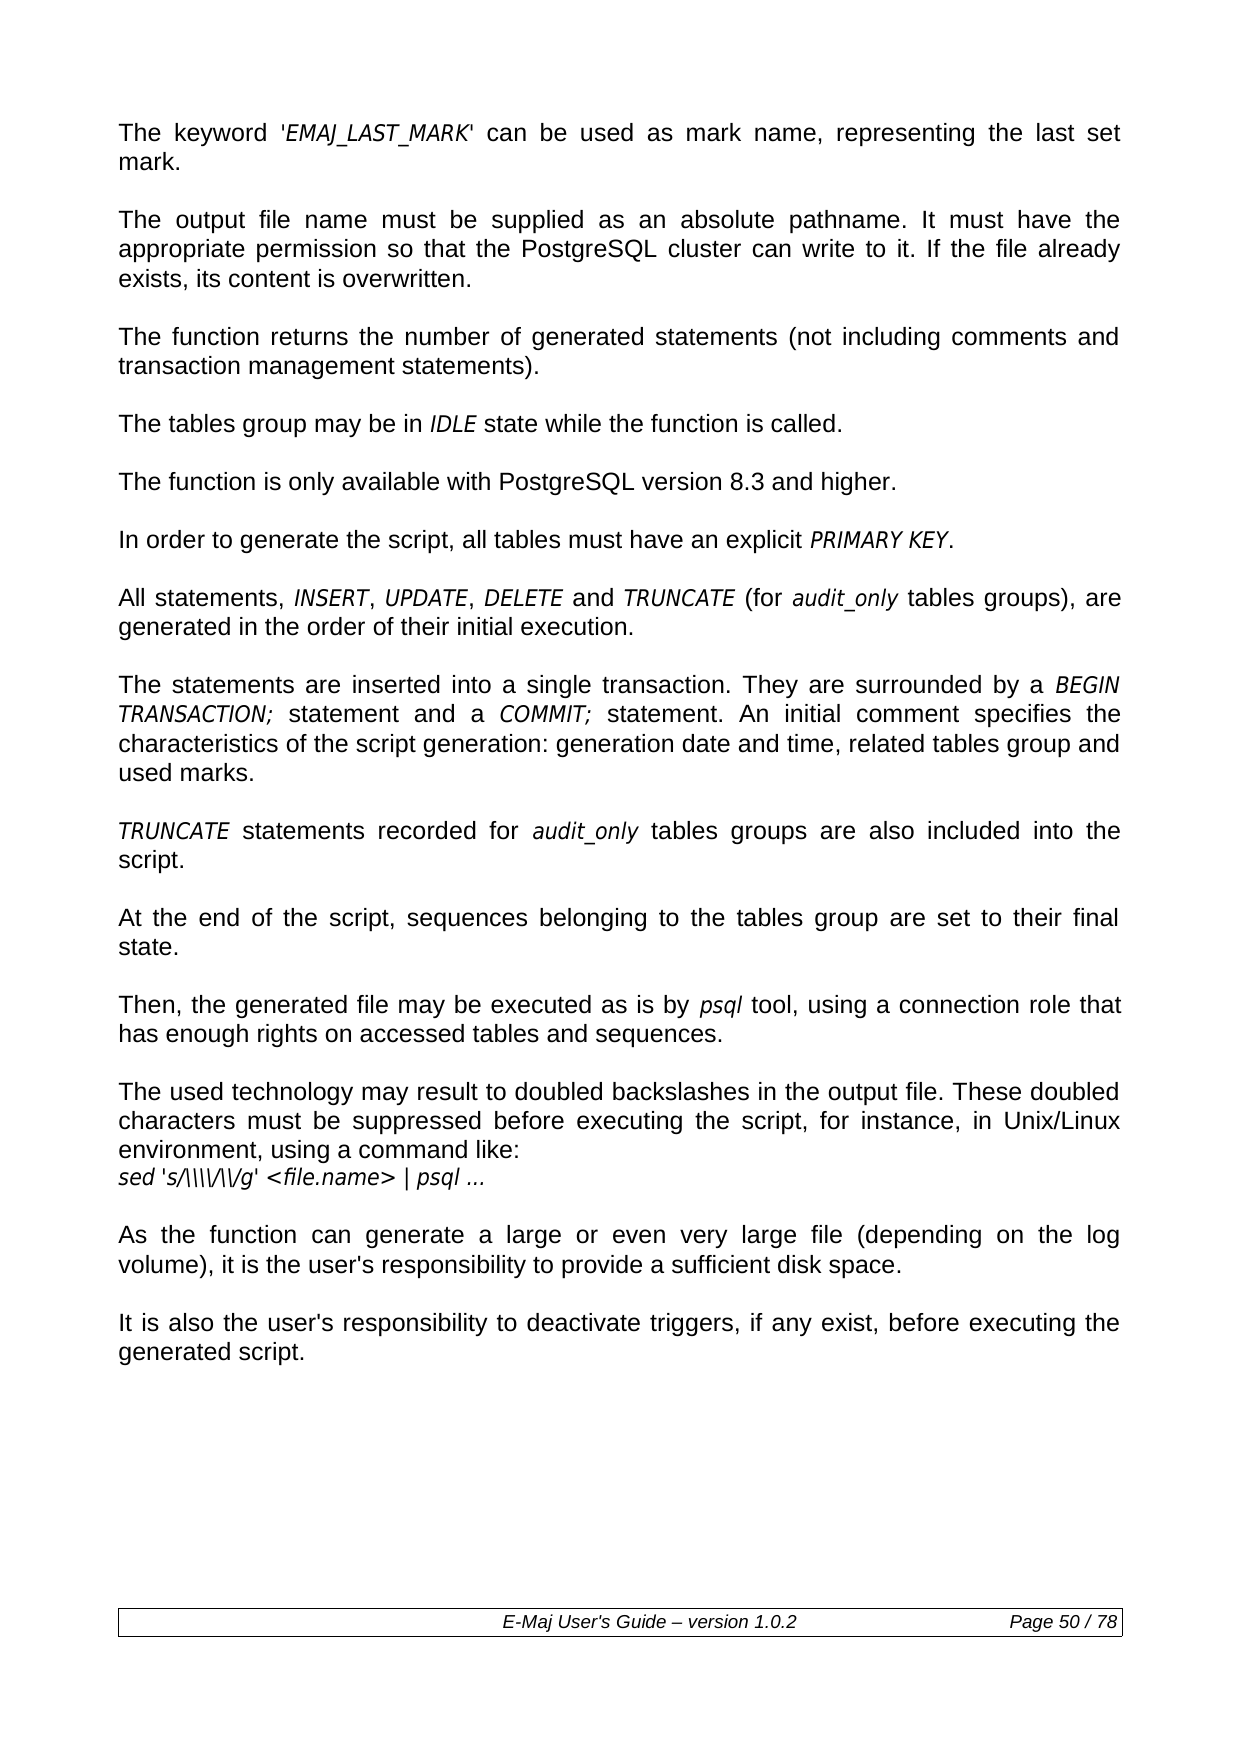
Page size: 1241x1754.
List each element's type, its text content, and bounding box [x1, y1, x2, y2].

text The used technology may result to doubled backslashes in the output file. These doubled characters must be suppressed before executing the script, for instance, in Unix/Linux environment, using a command like: [118, 1077, 1122, 1164]
text All statements, INSERT, UPDATE, DELETE and TRUNCATE (for audit_only tables groups), are generated in the order of their initial execution. [118, 583, 1122, 641]
text In order to generate the script, all tables must have an explicit PRIMARY KEY. [118, 525, 1122, 554]
text The function is only available with PostgreSQL version 8.3 and higher. [118, 467, 1122, 496]
text It is also the user's responsibility to deactivate triggers, if any exist, before executing the generated script. [118, 1308, 1122, 1366]
text The keyword 'EMAJ_LAST_MARK' can be used as mark name, representing the last set mark. [118, 118, 1122, 176]
text As the function can generate a large or even very large file (depending on the log volume), it is the user's responsibility to provide a sufficient disk space. [118, 1220, 1122, 1278]
text The output file name must be supplied as an absolute pathname. It must have the appropriate permission so that the PostgreSQL cluster can write to it. If the file already exists, its content is overwritten. [118, 205, 1122, 292]
text sed 's/\\\\/\\/g' <file.name> | psql ... [118, 1164, 1122, 1191]
text The function returns the number of generated statements (not including comments and transaction management statements). [118, 322, 1122, 380]
text At the end of the script, sequences belonging to the tables group are set to their final state. [118, 903, 1122, 961]
text The statements are inserted into a single transaction. They are surrounded by a BEGIN TRANSACTION; statement and a COMMIT; statement. An initial comment specifies the characteristics of the script generation: generation date and time, related tables group and used marks. [118, 670, 1122, 787]
text Then, the generated file may be executed as is by psql tool, using a connection role that has enough rights on accessed tables and sequences. [118, 990, 1122, 1048]
text TRUNCATE statements recorded for audit_only tables groups are also included into the script. [118, 816, 1122, 874]
text The tables group may be in IDLE state while the function is called. [118, 409, 1122, 438]
